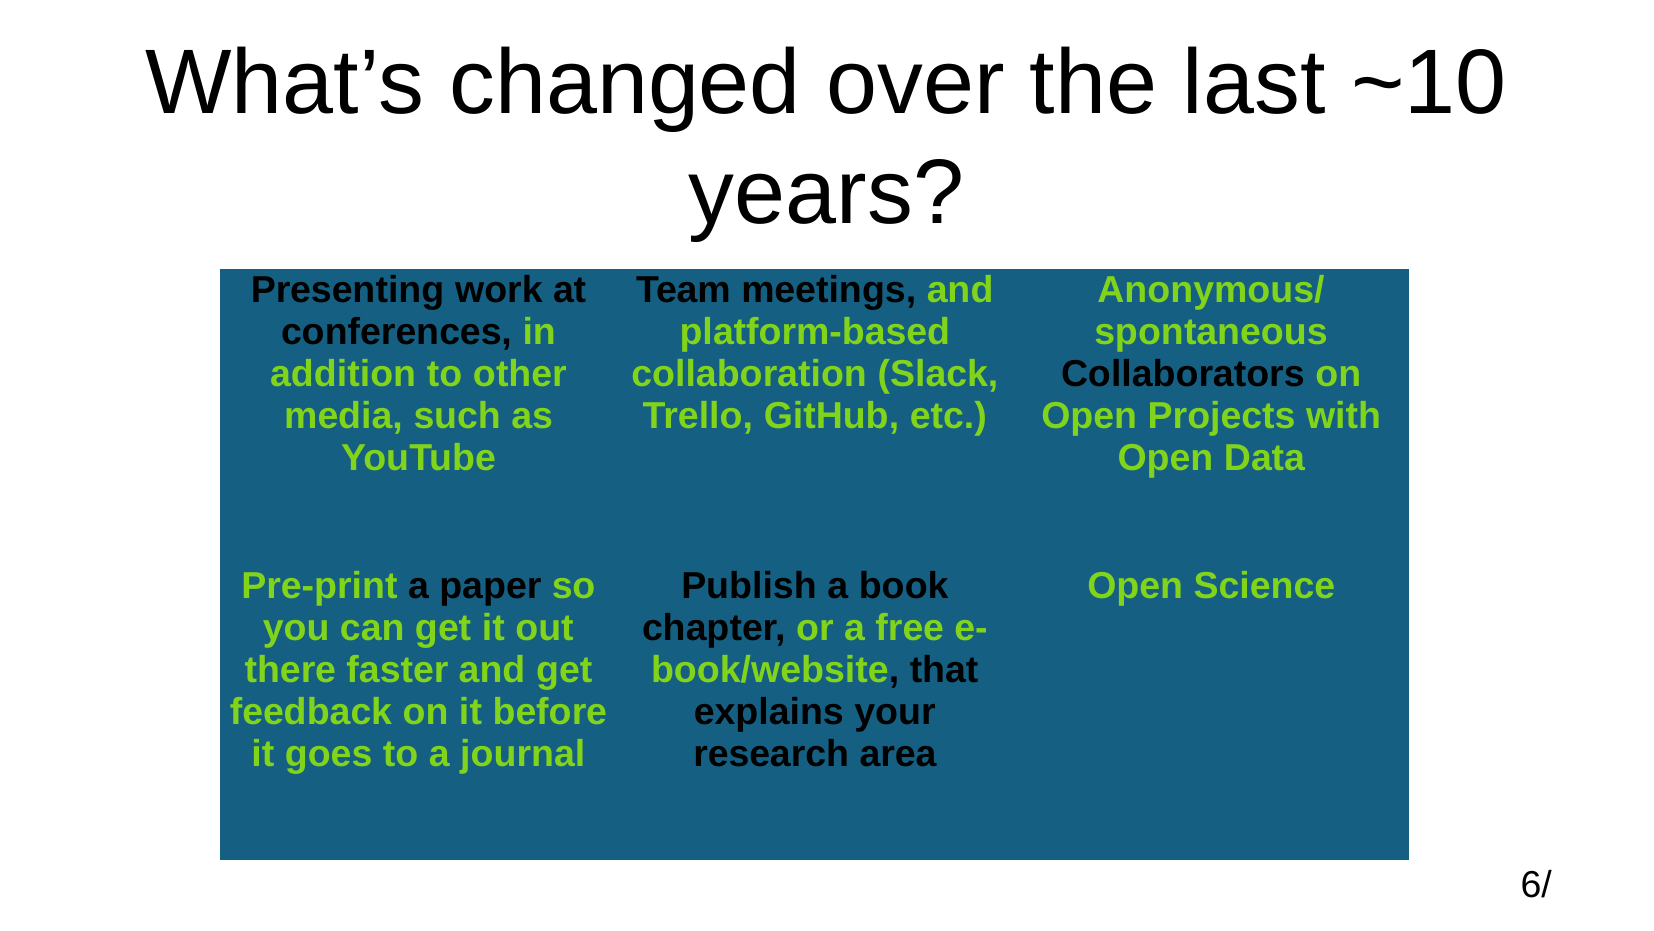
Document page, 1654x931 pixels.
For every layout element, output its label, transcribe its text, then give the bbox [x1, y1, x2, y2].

title What’s changed over the last ~10 years? [82, 15, 1571, 249]
table_cell Pre-print a paper so you can get it out there faster and get feedback on it before it goes to a journal [220, 565, 617, 860]
table_header Anonymous/spontaneous Collaborators on Open Projects with Open Data [1013, 269, 1409, 565]
table_header Team meetings, and platform-based collaboration (Slack, Trello, GitHub, etc.) [617, 269, 1013, 565]
table_header Presenting work at conferences, in addition to other media, such as YouTube [220, 269, 617, 565]
text_box / [1505, 856, 1625, 914]
table_cell Open Science [1013, 565, 1409, 860]
table_cell Publish a book chapter, or a free e-book/website, that explains your research area [617, 565, 1013, 860]
